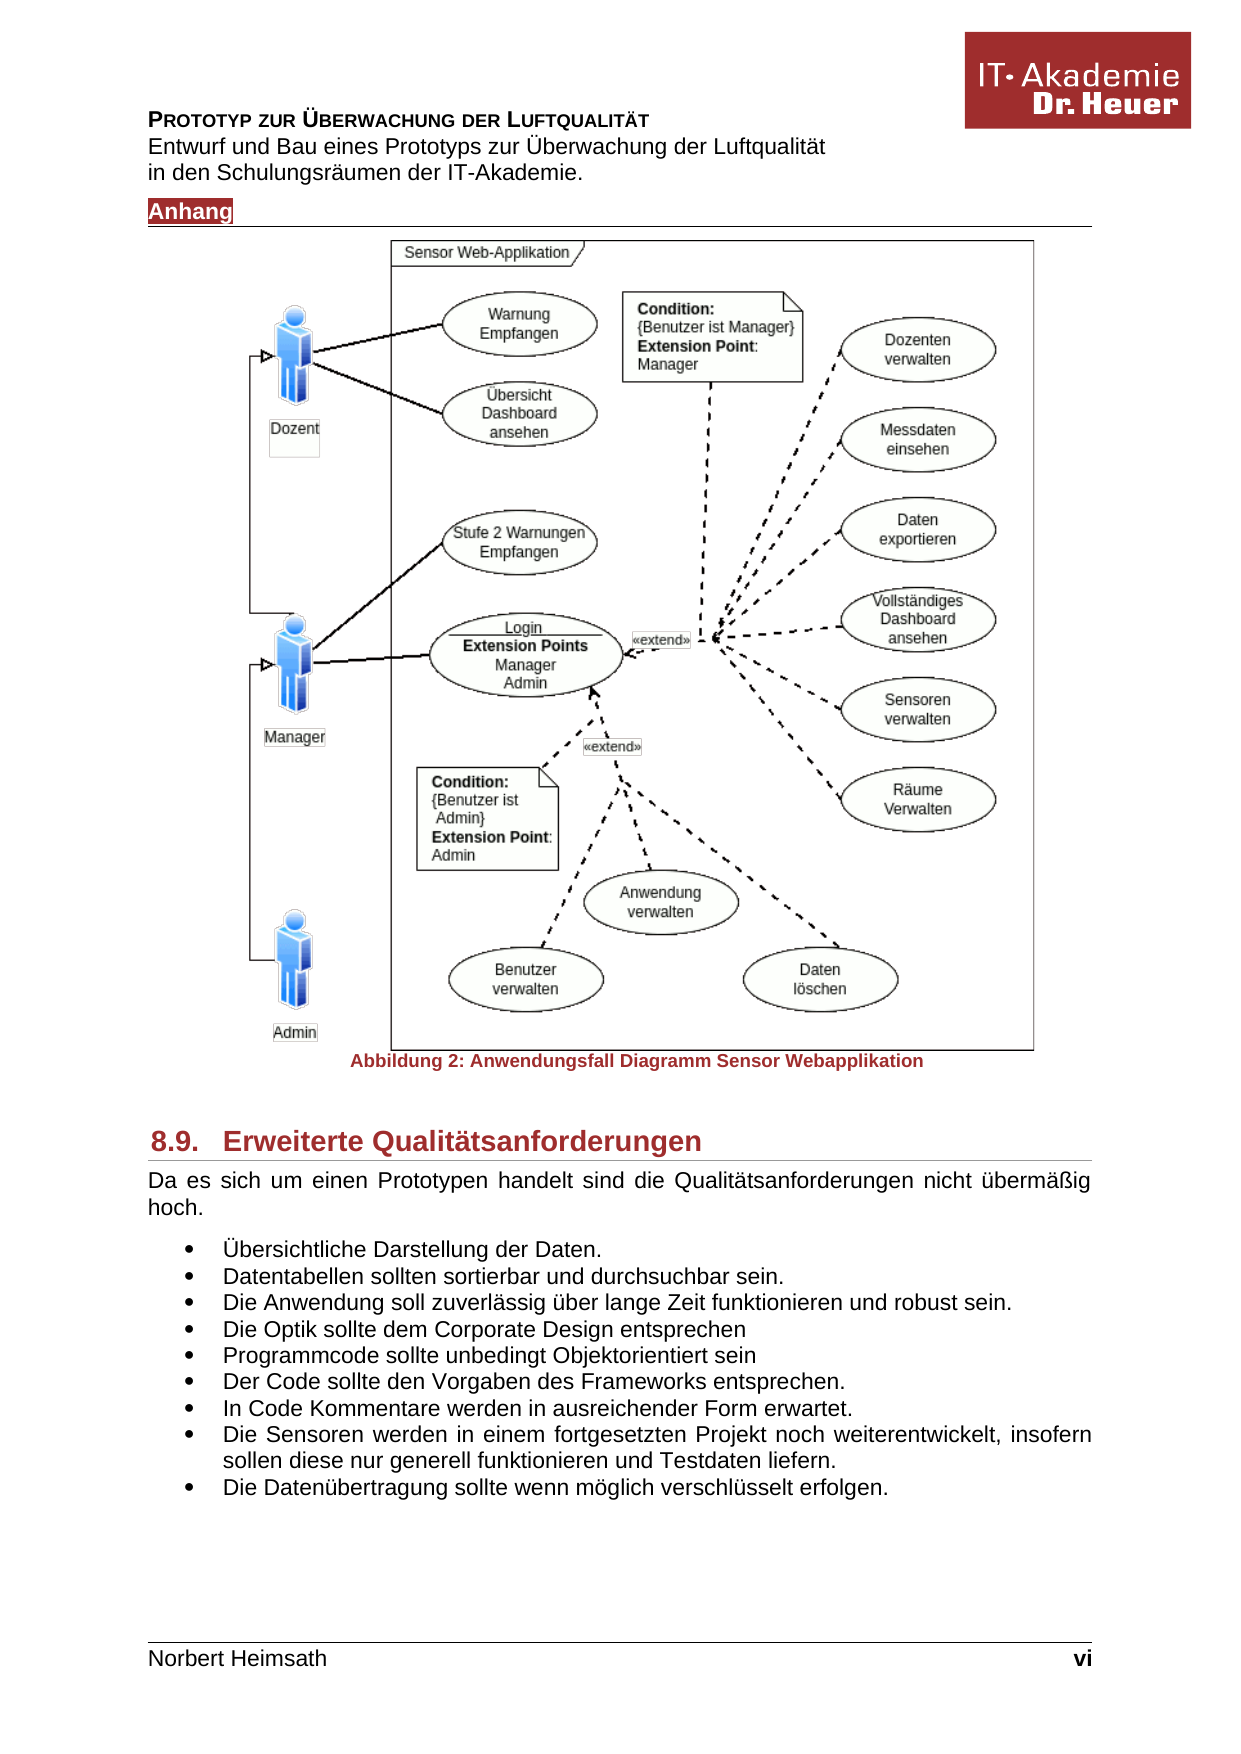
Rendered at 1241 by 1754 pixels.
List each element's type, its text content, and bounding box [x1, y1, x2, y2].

text Da es sich um einen Prototypen handelt sind die Qualitätsanforderungen nicht übermäßig hoch. [148, 1167, 1092, 1220]
list Übersichtliche Darstellung der Daten. [185, 1236, 1092, 1263]
list In Code Kommentare werden in ausreichender Form erwartet. [185, 1394, 1092, 1421]
list Die Anwendung soll zuverlässig über lange Zeit funktionieren und robust sein. [185, 1289, 1092, 1316]
list Die Sensoren werden in einem fortgesetzten Projekt noch weiterentwickelt, insofern sollen diese nur generell funktionieren und Testdaten liefern. [185, 1421, 1092, 1474]
list Datentabellen sollten sortierbar und durchsuchbar sein. [185, 1263, 1092, 1289]
text Abbildung 2: Anwendungsfall Diagramm Sensor Webapplikation [240, 1051, 1034, 1072]
list Der Code sollte den Vorgaben des Frameworks entsprechen. [185, 1368, 1092, 1394]
list Die Optik sollte dem Corporate Design entsprechen [185, 1316, 1092, 1342]
list Die Datenübertragung sollte wenn möglich verschlüsselt erfolgen. [185, 1474, 1092, 1500]
list Programmcode sollte unbedingt Objektorientiert sein [185, 1342, 1092, 1368]
picture [240, 240, 1035, 1051]
subtitle Erweiterte Qualitätsanforderungen [148, 1121, 1092, 1160]
